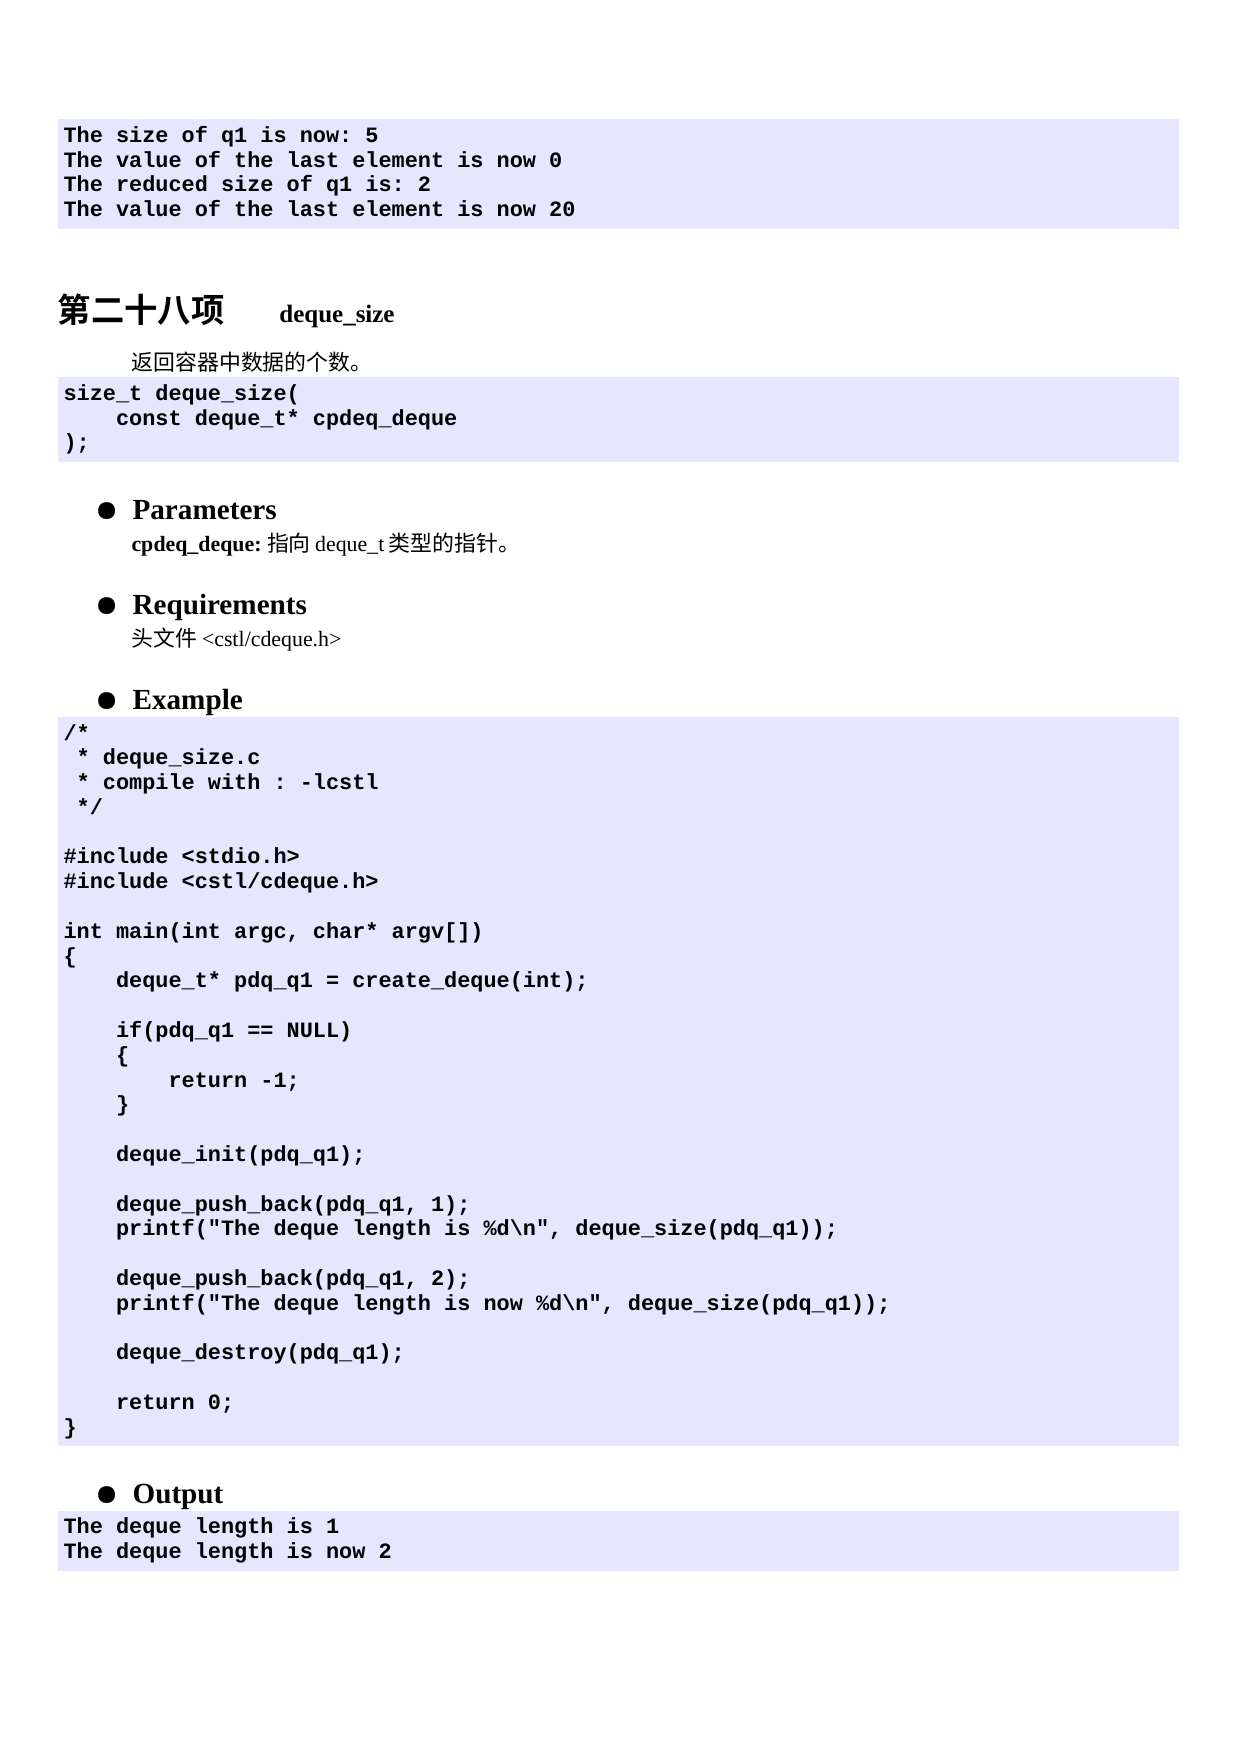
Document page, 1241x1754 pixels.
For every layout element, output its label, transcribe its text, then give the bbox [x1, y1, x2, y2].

table_header The deque length is 1 The deque length is now 2 [58, 1511, 1179, 1571]
list Parameters [95, 492, 1179, 526]
subtitle deque_size [57, 284, 1179, 332]
table_header /* * deque_size.c * compile with : -lcstl */ #include <stdio.h> #include <cstl/cdeque.h> int main(int argc, char* argv[]) { deque_t* pdq_q1 = create_deque(int); if(pdq_q1 == NULL) { return -1; } deque_init(pdq_q1); deque_push_back(pdq_q1, 1); printf("The deque length is %d\n", deque_size(pdq_q1)); deque_push_back(pdq_q1, 2); printf("The deque length is now %d\n", deque_size(pdq_q1)); deque_destroy(pdq_q1); return 0; } [58, 717, 1179, 1446]
text 返回容器中数据的个数。 [57, 344, 1179, 376]
table_header The size of q1 is now: 5 The value of the last element is now 0 The reduced size of q1 is: 2 The value of the last element is now 20 [58, 119, 1179, 229]
text cpdeq_deque: 指向deque_t类型的指针。 [57, 526, 1179, 557]
list Output [95, 1476, 1179, 1510]
table_header size_t deque_size( const deque_t* cpdeq_deque ); [58, 377, 1179, 462]
list Example [95, 682, 1179, 716]
list Requirements [95, 587, 1179, 621]
text 头文件 <cstl/cdeque.h> [57, 621, 1179, 652]
